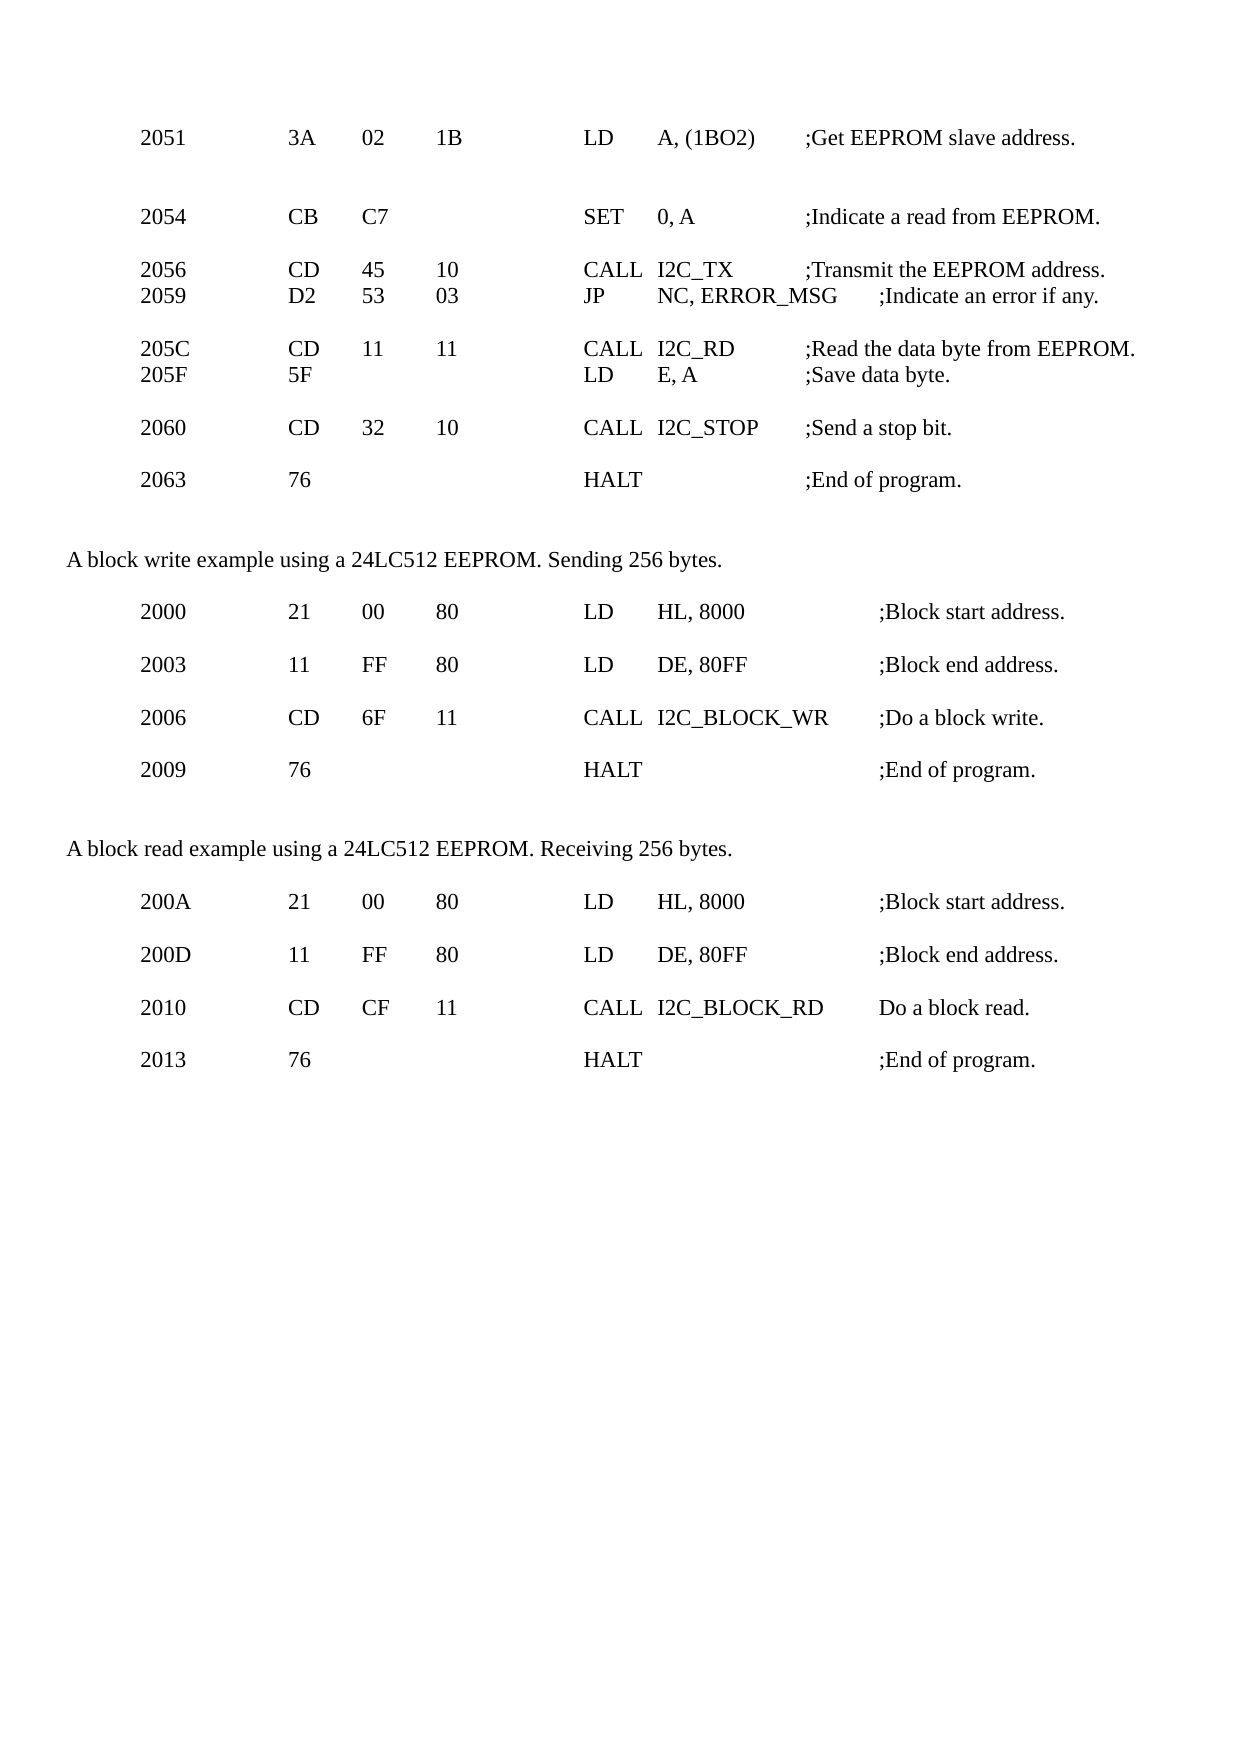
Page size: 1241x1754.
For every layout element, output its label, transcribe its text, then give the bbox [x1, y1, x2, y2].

text A block write example using a 24LC512 EEPROM. Sending 256 bytes. [66, 546, 1172, 572]
text 2054 CB C7 SET 0, A ;Indicate a read from EEPROM. [66, 203, 1172, 229]
text A block read example using a 24LC512 EEPROM. Receiving 256 bytes. [66, 836, 1172, 862]
text 200A 21 00 80 LD HL, 8000 ;Block start address. [66, 888, 1172, 914]
text 2051 3A 02 1B LD A, (1BO2) ;Get EEPROM slave address. [66, 124, 1172, 150]
text 200D 11 FF 80 LD DE, 80FF ;Block end address. [66, 941, 1172, 967]
text 2003 11 FF 80 LD DE, 80FF ;Block end address. [66, 651, 1172, 677]
text 2009 76 HALT ;End of program. [66, 756, 1172, 783]
text 2000 21 00 80 LD HL, 8000 ;Block start address. [66, 598, 1172, 625]
text 2060 CD 32 10 CALL I2C_STOP ;Send a stop bit. [66, 414, 1172, 440]
text 205C CD 11 11 CALL I2C_RD ;Read the data byte from EEPROM. [66, 335, 1172, 361]
text 2056 CD 45 10 CALL I2C_TX ;Transmit the EEPROM address. [66, 256, 1172, 282]
text 205F 5F LD E, A ;Save data byte. [66, 361, 1172, 387]
text 2010 CD CF 11 CALL I2C_BLOCK_RD Do a block read. [66, 994, 1172, 1020]
text 2006 CD 6F 11 CALL I2C_BLOCK_WR ;Do a block write. [66, 704, 1172, 730]
text 2013 76 HALT ;End of program. [66, 1046, 1172, 1073]
text 2059 D2 53 03 JP NC, ERROR_MSG ;Indicate an error if any. [66, 282, 1172, 308]
text 2063 76 HALT ;End of program. [66, 467, 1172, 493]
